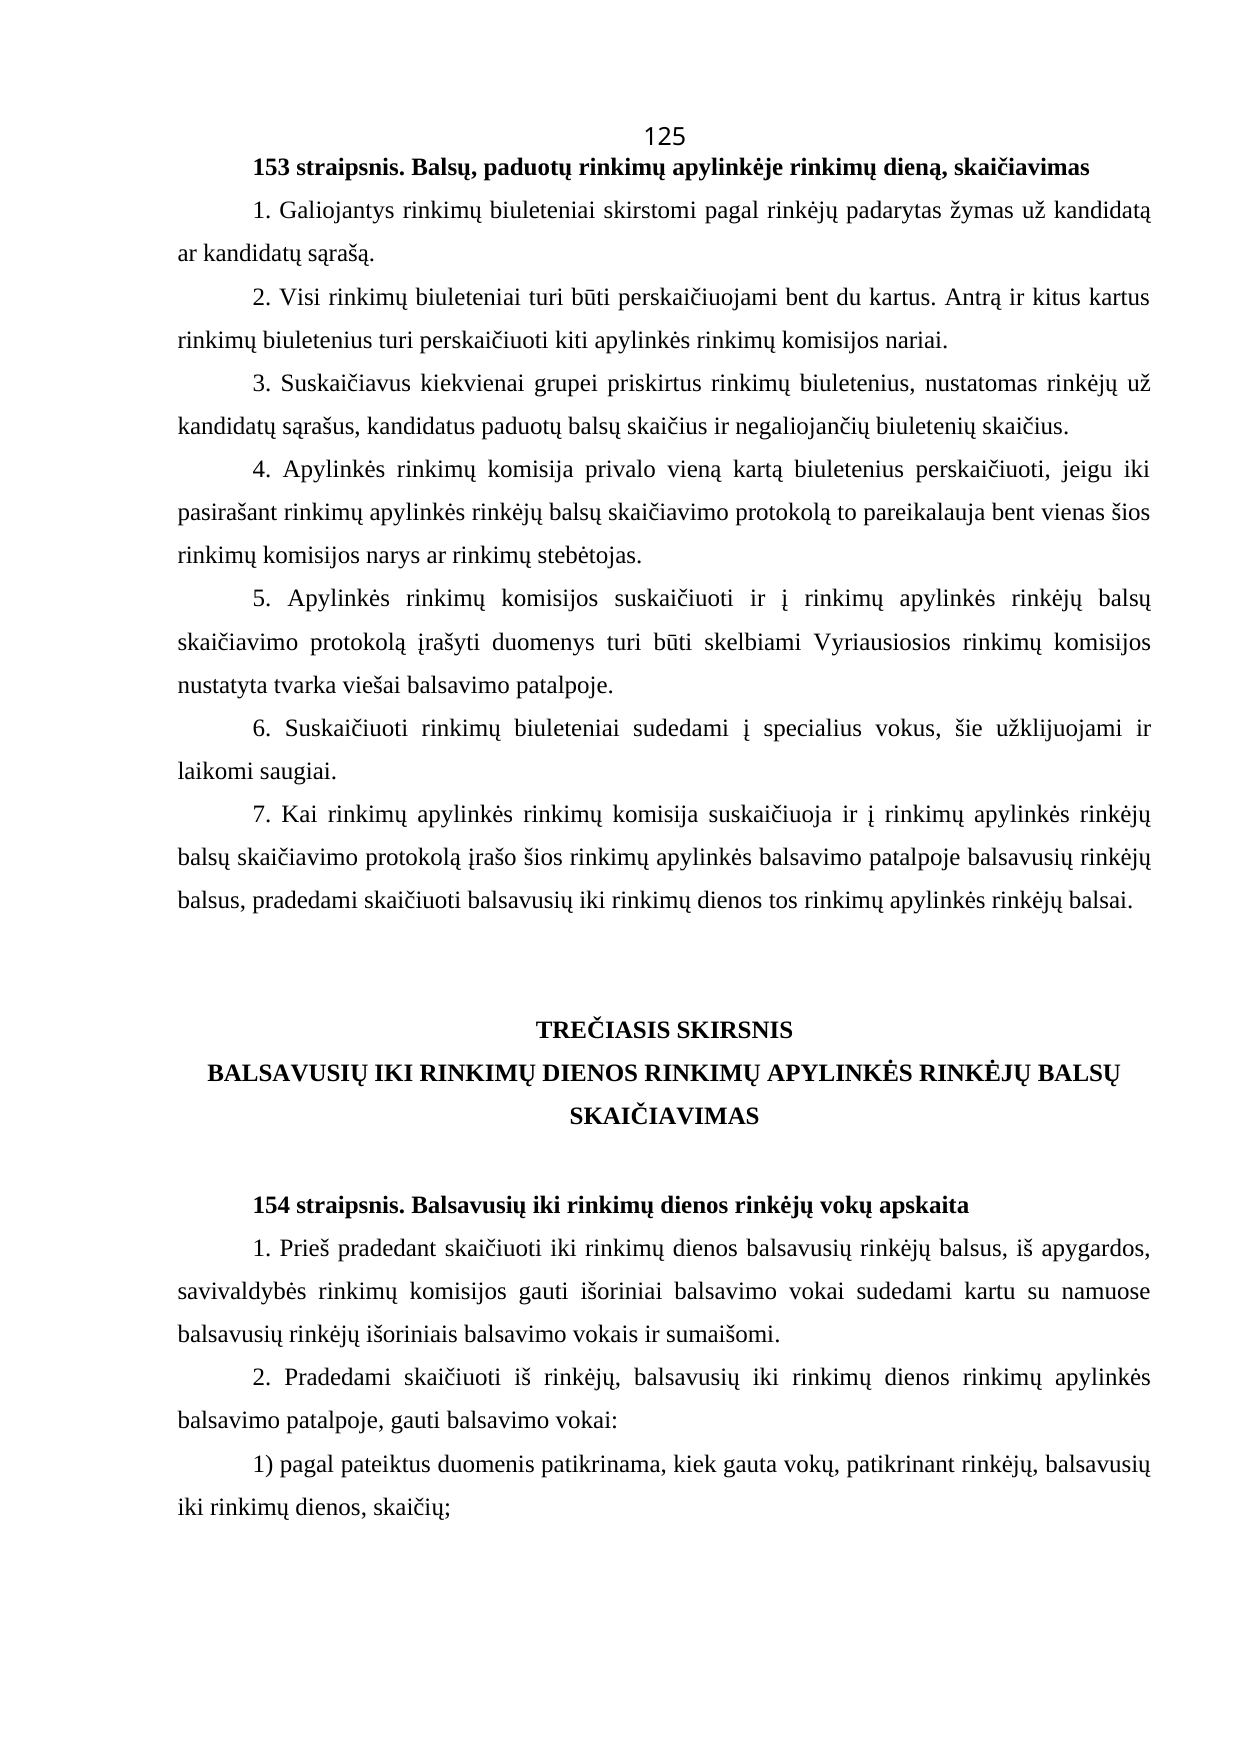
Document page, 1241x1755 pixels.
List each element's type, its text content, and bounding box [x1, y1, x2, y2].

text 1. Galiojantys rinkimų biuleteniai skirstomi pagal rinkėjų padarytas žymas už kandidatą ar kandidatų sąrašą. [177, 195, 1152, 267]
text 154 straipsnis. Balsavusių iki rinkimų dienos rinkėjų vokų apskaita [177, 1190, 1152, 1219]
text 1. Prieš pradedant skaičiuoti iki rinkimų dienos balsavusių rinkėjų balsus, iš apygardos, savivaldybės rinkimų komisijos gauti išoriniai balsavimo vokai sudedami kartu su namuose balsavusių rinkėjų išoriniais balsavimo vokais ir sumaišomi. [177, 1233, 1152, 1348]
text 2. Pradedami skaičiuoti iš rinkėjų, balsavusių iki rinkimų dienos rinkimų apylinkės balsavimo patalpoje, gauti balsavimo vokai: [177, 1362, 1152, 1434]
text 6. Suskaičiuoti rinkimų biuleteniai sudedami į specialius vokus, šie užklijuojami ir laikomi saugiai. [177, 713, 1152, 785]
text 153 straipsnis. Balsų, paduotų rinkimų apylinkėje rinkimų dieną, skaičiavimas [177, 152, 1152, 181]
text 2. Visi rinkimų biuleteniai turi būti perskaičiuojami bent du kartus. Antrą ir kitus kartus rinkimų biuletenius turi perskaičiuoti kiti apylinkės rinkimų komisijos nariai. [177, 282, 1152, 353]
text 7. Kai rinkimų apylinkės rinkimų komisija suskaičiuoja ir į rinkimų apylinkės rinkėjų balsų skaičiavimo protokolą įrašo šios rinkimų apylinkės balsavimo patalpoje balsavusių rinkėjų balsus, pradedami skaičiuoti balsavusių iki rinkimų dienos tos rinkimų apylinkės rinkėjų balsai. [177, 799, 1152, 914]
text 3. Suskaičiavus kiekvienai grupei priskirtus rinkimų biuletenius, nustatomas rinkėjų už kandidatų sąrašus, kandidatus paduotų balsų skaičius ir negaliojančių biuletenių skaičius. [177, 368, 1152, 440]
text TREČIASIS SKIRSNIS [177, 1015, 1152, 1043]
text 1) pagal pateiktus duomenis patikrinama, kiek gauta vokų, patikrinant rinkėjų, balsavusių iki rinkimų dienos, skaičių; [177, 1449, 1152, 1521]
text 4. Apylinkės rinkimų komisija privalo vieną kartą biuletenius perskaičiuoti, jeigu iki pasirašant rinkimų apylinkės rinkėjų balsų skaičiavimo protokolą to pareikalauja bent vienas šios rinkimų komisijos narys ar rinkimų stebėtojas. [177, 454, 1152, 569]
text BALSAVUSIŲ IKI RINKIMŲ DIENOS RINKIMŲ APYLINKĖS RINKĖJŲ BALSŲ SKAIČIAVIMAS [177, 1058, 1152, 1130]
text 5. Apylinkės rinkimų komisijos suskaičiuoti ir į rinkimų apylinkės rinkėjų balsų skaičiavimo protokolą įrašyti duomenys turi būti skelbiami Vyriausiosios rinkimų komisijos nustatyta tvarka viešai balsavimo patalpoje. [177, 583, 1152, 698]
